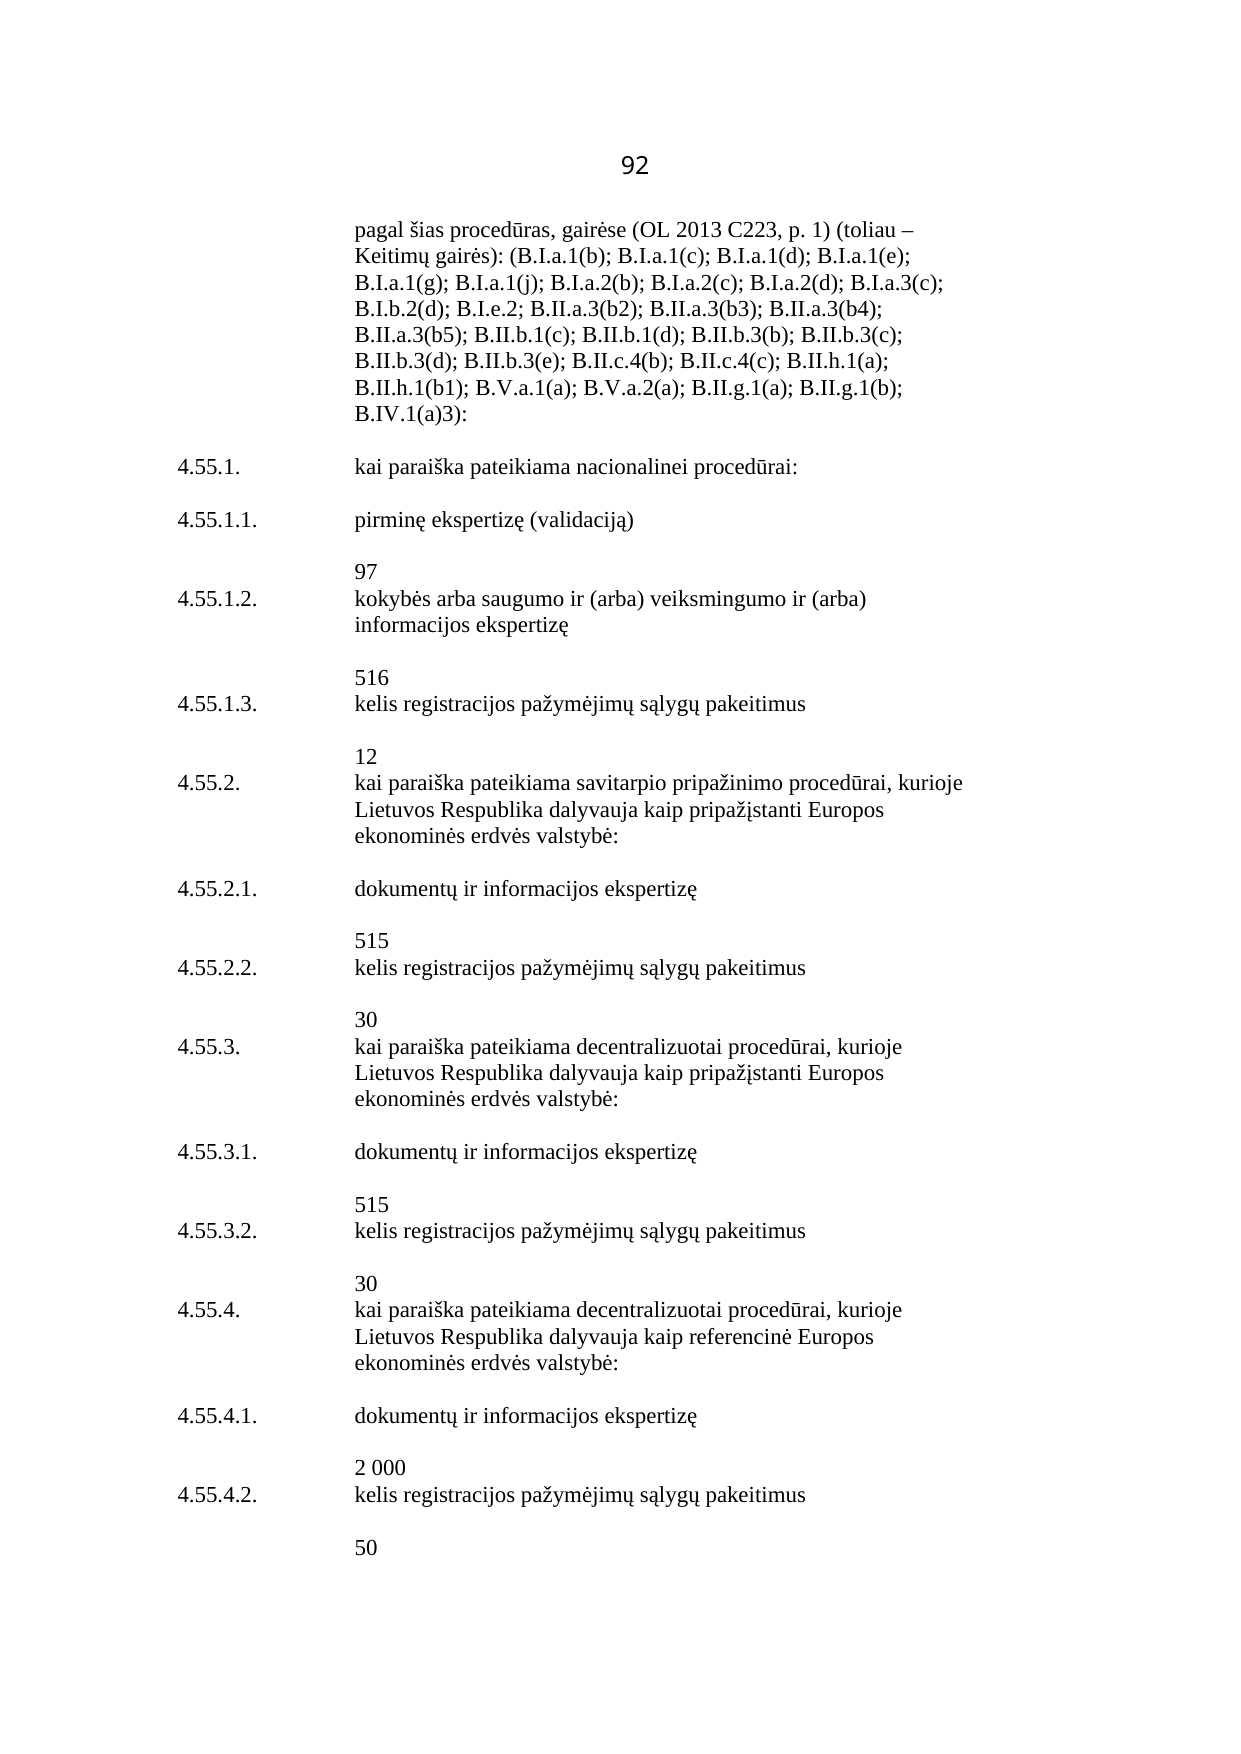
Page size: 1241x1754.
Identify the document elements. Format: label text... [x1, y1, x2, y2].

text 4.55.3.2. kelis registracijos pažymėjimų sąlygų pakeitimus 30 [177, 1217, 975, 1296]
text 4.55.4. kai paraiška pateikiama decentralizuotai procedūrai, kurioje Lietuvos Respublika dalyvauja kaip referencinė Europos ekonominės erdvės valstybė: [177, 1296, 975, 1402]
text 4.55.1.2. kokybės arba saugumo ir (arba) veiksmingumo ir (arba) informacijos ekspertizę 516 [177, 585, 975, 690]
text pagal šias procedūras, gairėse (OL 2013 C223, p. 1) (toliau – Keitimų gairės): (B.I.a.1(b); B.I.a.1(c); B.I.a.1(d); B.I.a.1(e); B.I.a.1(g); B.I.a.1(j); B.I.a.2(b); B.I.a.2(c); B.I.a.2(d); B.I.a.3(c); B.I.b.2(d); B.I.e.2; B.II.a.3(b2); B.II.a.3(b3); B.II.a.3(b4); B.II.a.3(b5); B.II.b.1(c); B.II.b.1(d); B.II.b.3(b); B.II.b.3(c); B.II.b.3(d); B.II.b.3(e); B.II.c.4(b); B.II.c.4(c); B.II.h.1(a); B.II.h.1(b1); B.V.a.1(a); B.V.a.2(a); B.II.g.1(a); B.II.g.1(b); B.IV.1(a)3): [177, 216, 975, 453]
text 4.55.4.2. kelis registracijos pažymėjimų sąlygų pakeitimus 50 [177, 1481, 975, 1560]
text 4.55.1. kai paraiška pateikiama nacionalinei procedūrai: [177, 453, 975, 506]
text 4.55.2.1. dokumentų ir informacijos ekspertizę 515 [177, 875, 975, 954]
text 4.55.2. kai paraiška pateikiama savitarpio pripažinimo procedūrai, kurioje Lietuvos Respublika dalyvauja kaip pripažįstanti Europos ekonominės erdvės valstybė: [177, 769, 975, 875]
text 4.55.1.1. pirminę ekspertizę (validaciją) 97 [177, 506, 975, 585]
text 4.55.1.3. kelis registracijos pažymėjimų sąlygų pakeitimus 12 [177, 690, 975, 769]
text 4.55.4.1. dokumentų ir informacijos ekspertizę 2 000 [177, 1402, 975, 1481]
text 4.55.3.1. dokumentų ir informacijos ekspertizę 515 [177, 1138, 975, 1217]
text 4.55.2.2. kelis registracijos pažymėjimų sąlygų pakeitimus 30 [177, 954, 975, 1033]
text 4.55.3. kai paraiška pateikiama decentralizuotai procedūrai, kurioje Lietuvos Respublika dalyvauja kaip pripažįstanti Europos ekonominės erdvės valstybė: [177, 1033, 975, 1138]
